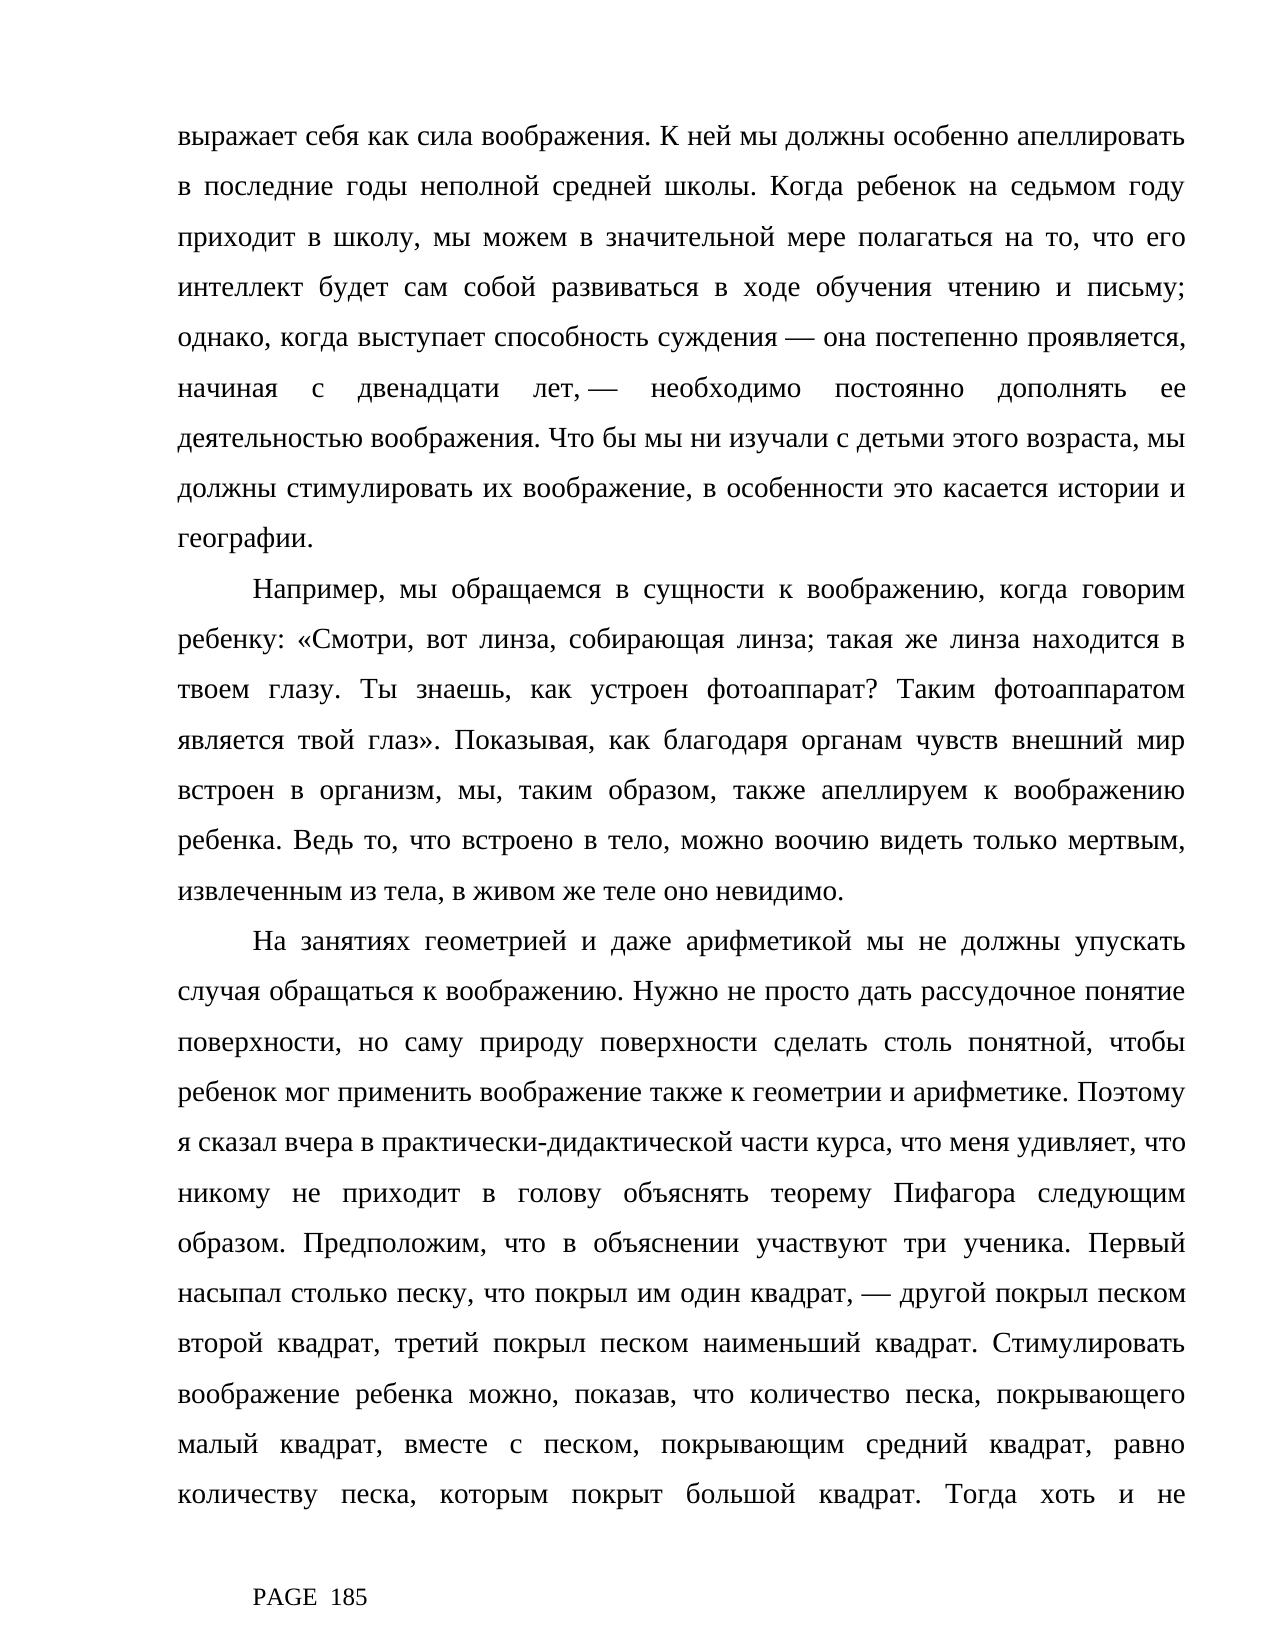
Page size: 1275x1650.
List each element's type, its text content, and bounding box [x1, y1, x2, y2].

text На занятиях геометрией и даже арифметикой мы не должны упускать случая обращаться к воображению. Нужно не просто дать рассудочное понятие поверхности, но саму природу поверхности сделать столь понятной, чтобы ребенок мог применить воображение также к геометрии и арифметике. Поэтому я сказал вчера в практически-дидактической части курса, что меня удивляет, что никому не приходит в голову объяснять теорему Пифагора следующим образом. Предположим, что в объяснении участвуют три ученика. Первый насыпал столько песку, что покрыл им один квадрат, — другой покрыл песком второй квадрат, третий покрыл песком наименьший квадрат. Стимулировать воображение ребенка можно, показав, что количество песка, покрывающего малый квадрат, вместе с песком, покрывающим средний квадрат, равно количеству песка, которым покрыт большой квадрат. Тогда хоть и не [177, 923, 1186, 1510]
text выражает себя как сила воображения. К ней мы должны особенно апеллировать в последние годы неполной средней школы. Когда ребенок на седьмом году приходит в школу, мы можем в значительной мере полагаться на то, что его интеллект будет сам собой развиваться в ходе обучения чтению и письму; однако, когда выступает способность суждения — она постепенно проявляется, начиная с двенадцати лет, — необходимо постоянно дополнять ее деятельностью воображения. Что бы мы ни изучали с детьми этого возраста, мы должны стимулировать их воображение, в особенности это касается истории и географии. [177, 118, 1186, 554]
text Например, мы обращаемся в сущности к воображению, когда говорим ребенку: «Смотри, вот линза, собирающая линза; такая же линза находится в твоем глазу. Ты знаешь, как устроен фотоаппарат? Таким фотоаппаратом является твой глаз». Показывая, как благодаря органам чувств внешний мир встроен в организм, мы, таким образом, также апеллируем к воображению ребенка. Ведь то, что встроено в тело, можно воочию видеть только мертвым, извлеченным из тела, в живом же теле оно невидимо. [177, 571, 1186, 906]
